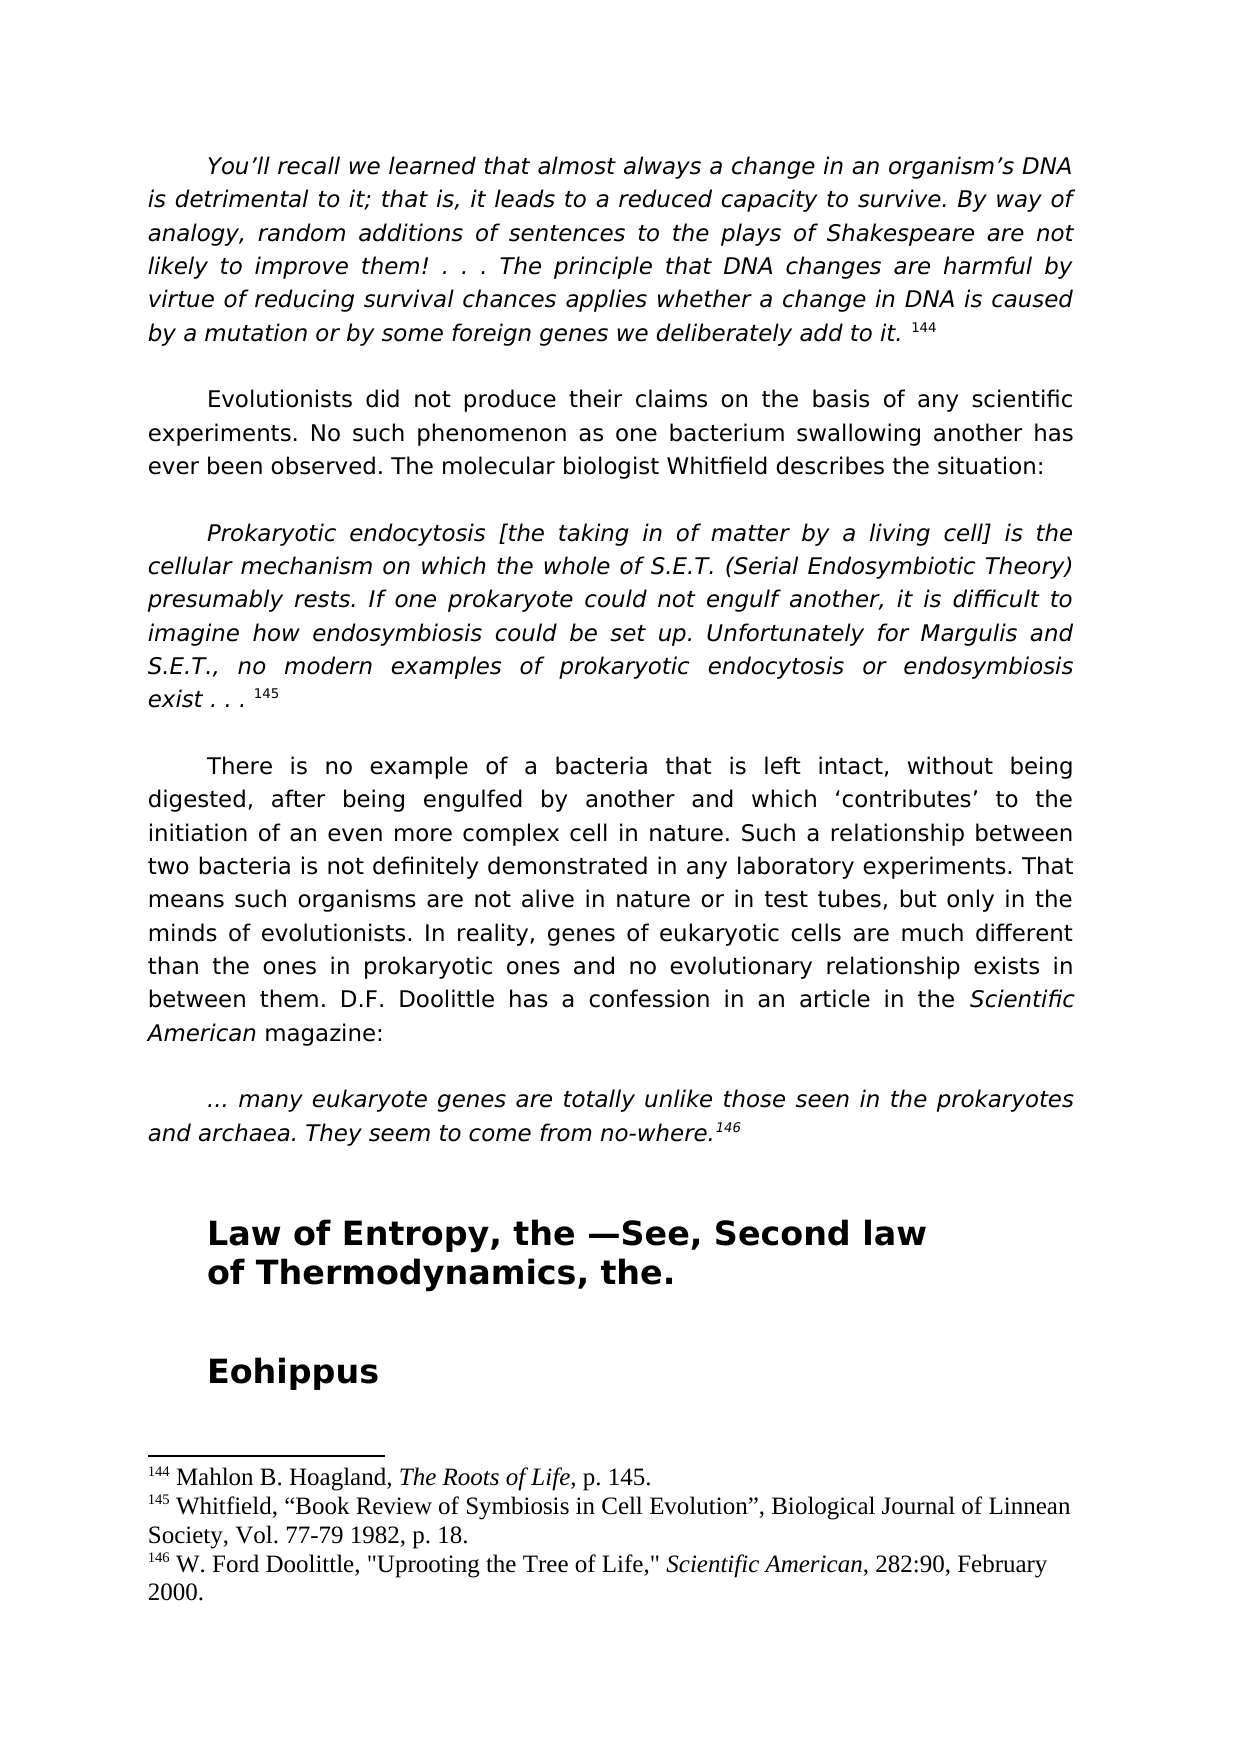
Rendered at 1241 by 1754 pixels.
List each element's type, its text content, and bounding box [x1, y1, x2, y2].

text Prokaryotic endocytosis [the taking in of matter by a living cell] is the cellular mechanism on which the whole of S.E.T. (Serial Endosymbiotic Theory) presumably rests. If one prokaryote could not engulf another, it is difficult to imagine how endosymbiosis could be set up. Unfortunately for Margulis and S.E.T., no modern examples of prokaryotic endocytosis or endosymbiosis exist . . . [148, 514, 1075, 714]
text There is no example of a bacteria that is left intact, without being digested, after being engulfed by another and which ‘contributes’ to the initiation of an even more complex cell in nature. Such a relationship between two bacteria is not definitely demonstrated in any laboratory experiments. That means such organisms are not alive in nature or in test tubes, but only in the minds of evolutionists. In reality, genes of eukaryotic cells are much different than the ones in prokaryotic ones and no evolutionary relationship exists in between them. D.F. Doolittle has a confession in an article in the Scientific American magazine: [148, 748, 1075, 1048]
text Evolutionists did not produce their claims on the basis of any scientific experiments. No such phenomenon as one bacterium swallowing another has ever been observed. The molecular biologist Whitfield describes the situation: [148, 381, 1075, 481]
text ... many eukaryote genes are totally unlike those seen in the prokaryotes and archaea. They seem to come from no-where. [148, 1081, 1075, 1148]
text Eohippus [148, 1352, 1075, 1391]
text Law of Entropy, the —See, Second law [148, 1214, 1075, 1253]
text of Thermodynamics, the. [148, 1253, 1075, 1292]
text W. Ford Doolittle, "Uprooting the Tree of Life," Scientific American, 282:90, February 2000. [148, 1549, 1092, 1606]
text You’ll recall we learned that almost always a change in an organism’s DNA is detrimental to it; that is, it leads to a reduced capacity to survive. By way of analogy, random additions of sentences to the plays of Shakespeare are not likely to improve them! . . . The principle that DNA changes are harmful by virtue of reducing survival chances applies whether a change in DNA is caused by a mutation or by some foreign genes we deliberately add to it. [148, 148, 1075, 348]
text Mahlon B. Hoagland, The Roots of Life, p. 145. [148, 1462, 1092, 1491]
text Whitfield, “Book Review of Symbiosis in Cell Evolution”, Biological Journal of Linnean Society, Vol. 77-79 1982, p. 18. [148, 1491, 1092, 1549]
